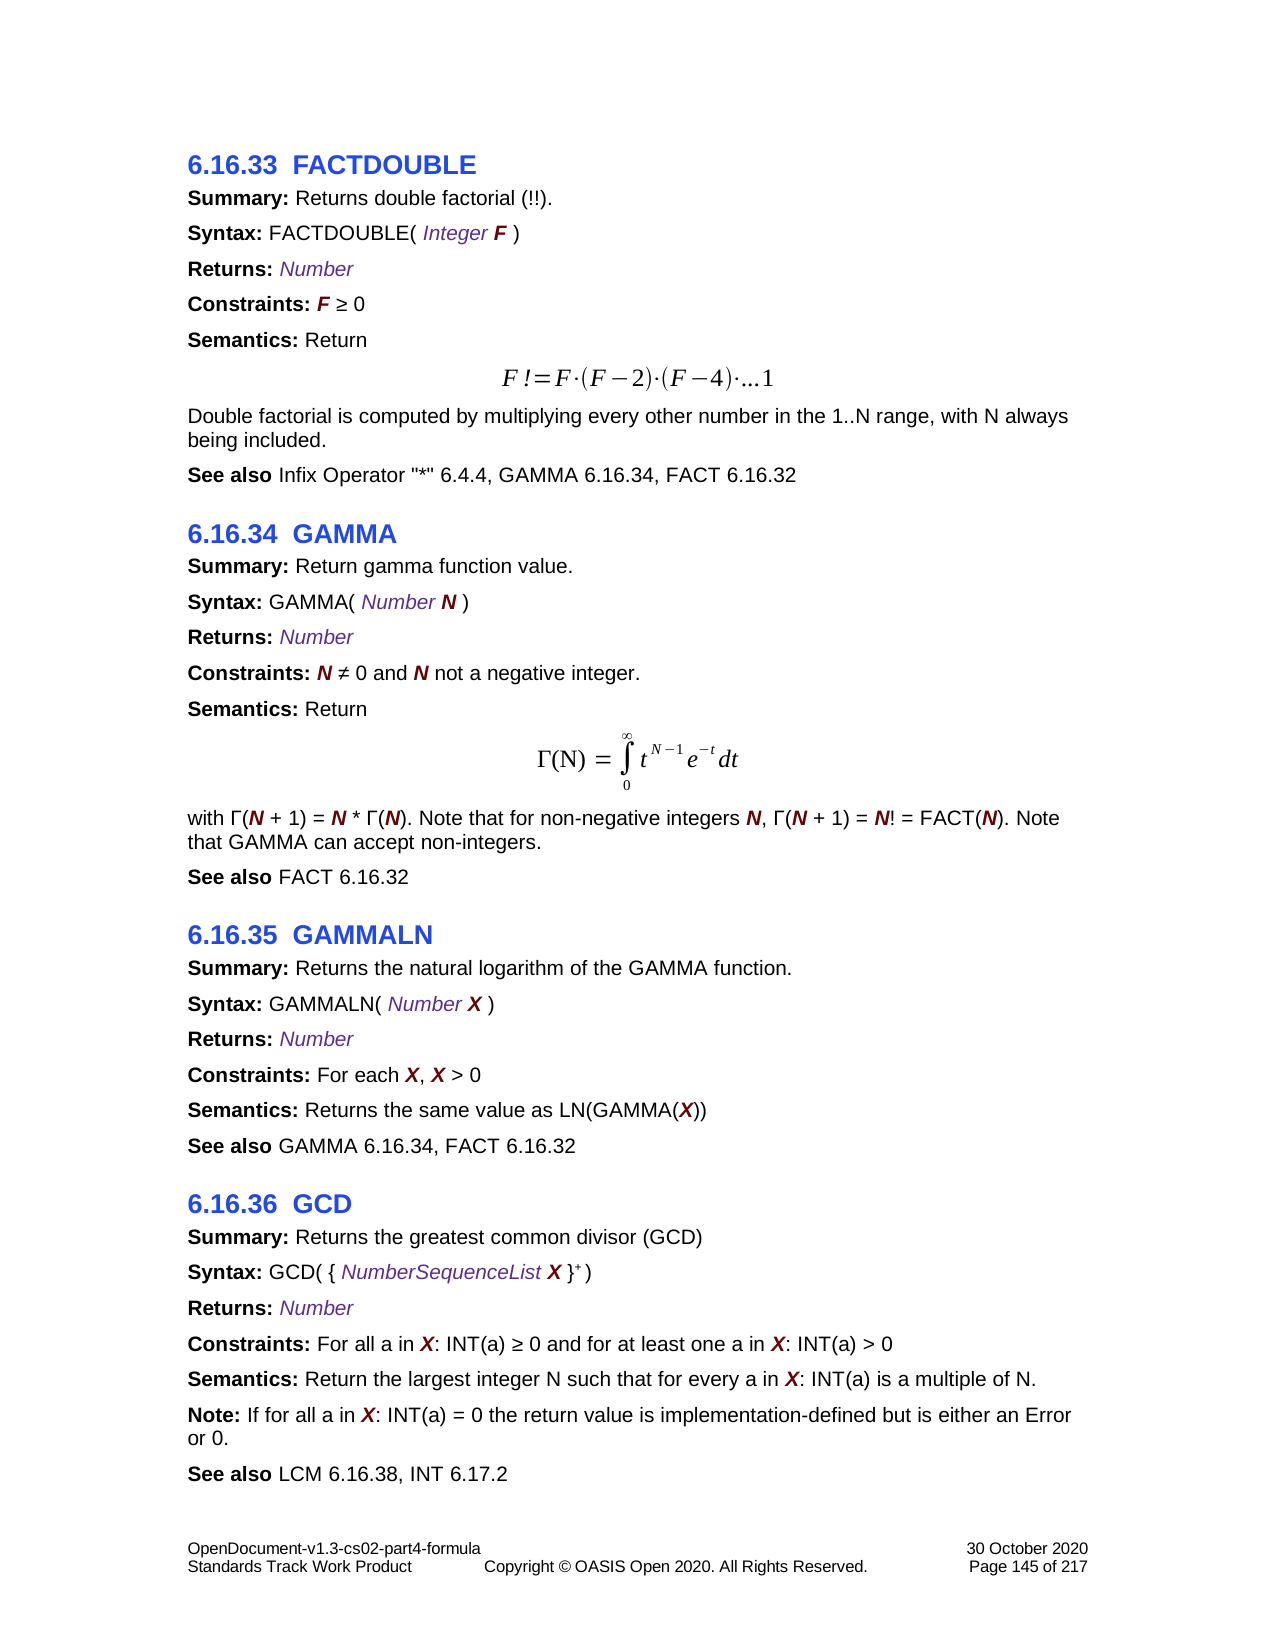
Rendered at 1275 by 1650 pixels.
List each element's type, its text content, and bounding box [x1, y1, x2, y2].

text See also FACT 6.16.32 [187, 866, 1088, 889]
subtitle GAMMA [187, 518, 1088, 548]
text Constraints: F ≥ 0 [187, 293, 1088, 316]
text Constraints: For each X, X > 0 [187, 1063, 1088, 1087]
text Double factorial is computed by multiplying every other number in the 1..N range, with N always being included. [187, 405, 1088, 452]
text Constraints: N ≠ 0 and N not a negative integer. [187, 661, 1088, 685]
text Semantics: Return [187, 697, 1088, 721]
subtitle GAMMALN [187, 920, 1088, 950]
text Semantics: Return [187, 328, 1088, 352]
text Summary: Return gamma function value. [187, 554, 1088, 578]
text Summary: Returns the greatest common divisor (GCD) [187, 1225, 1088, 1249]
text See also LCM 6.16.38, INT 6.17.2 [187, 1462, 1088, 1486]
text Syntax: GAMMA( Number N ) [187, 590, 1088, 614]
text Returns: Number [187, 626, 1088, 649]
text Syntax: GCD( { NumberSequenceList X }+ ) [187, 1261, 1088, 1284]
subtitle FACTDOUBLE [187, 150, 1088, 180]
text Returns: Number [187, 257, 1088, 281]
text Summary: Returns double factorial (!!). [187, 186, 1088, 209]
text Constraints: For all a in X: INT(a) ≥ 0 and for at least one a in X: INT(a) > 0 [187, 1332, 1088, 1356]
text See also GAMMA 6.16.34, FACT 6.16.32 [187, 1134, 1088, 1158]
text Note: If for all a in X: INT(a) = 0 the return value is implementation-defined but is either an Error or 0. [187, 1403, 1088, 1450]
text with Γ(N + 1) = N * Γ(N). Note that for non-negative integers N, Γ(N + 1) = N! = FACT(N). Note that GAMMA can accept non-integers. [187, 807, 1088, 854]
subtitle GCD [187, 1189, 1088, 1219]
text Semantics: Returns the same value as LN(GAMMA(X)) [187, 1099, 1088, 1122]
text Syntax: GAMMALN( Number X ) [187, 992, 1088, 1016]
text Returns: Number [187, 1028, 1088, 1051]
text See also Infix Operator "*" 6.4.4, GAMMA 6.16.34, FACT 6.16.32 [187, 464, 1088, 487]
text Syntax: FACTDOUBLE( Integer F ) [187, 222, 1088, 245]
text Semantics: Return the largest integer N such that for every a in X: INT(a) is a multiple of N. [187, 1368, 1088, 1391]
text Summary: Returns the natural logarithm of the GAMMA function. [187, 956, 1088, 980]
text Returns: Number [187, 1296, 1088, 1320]
